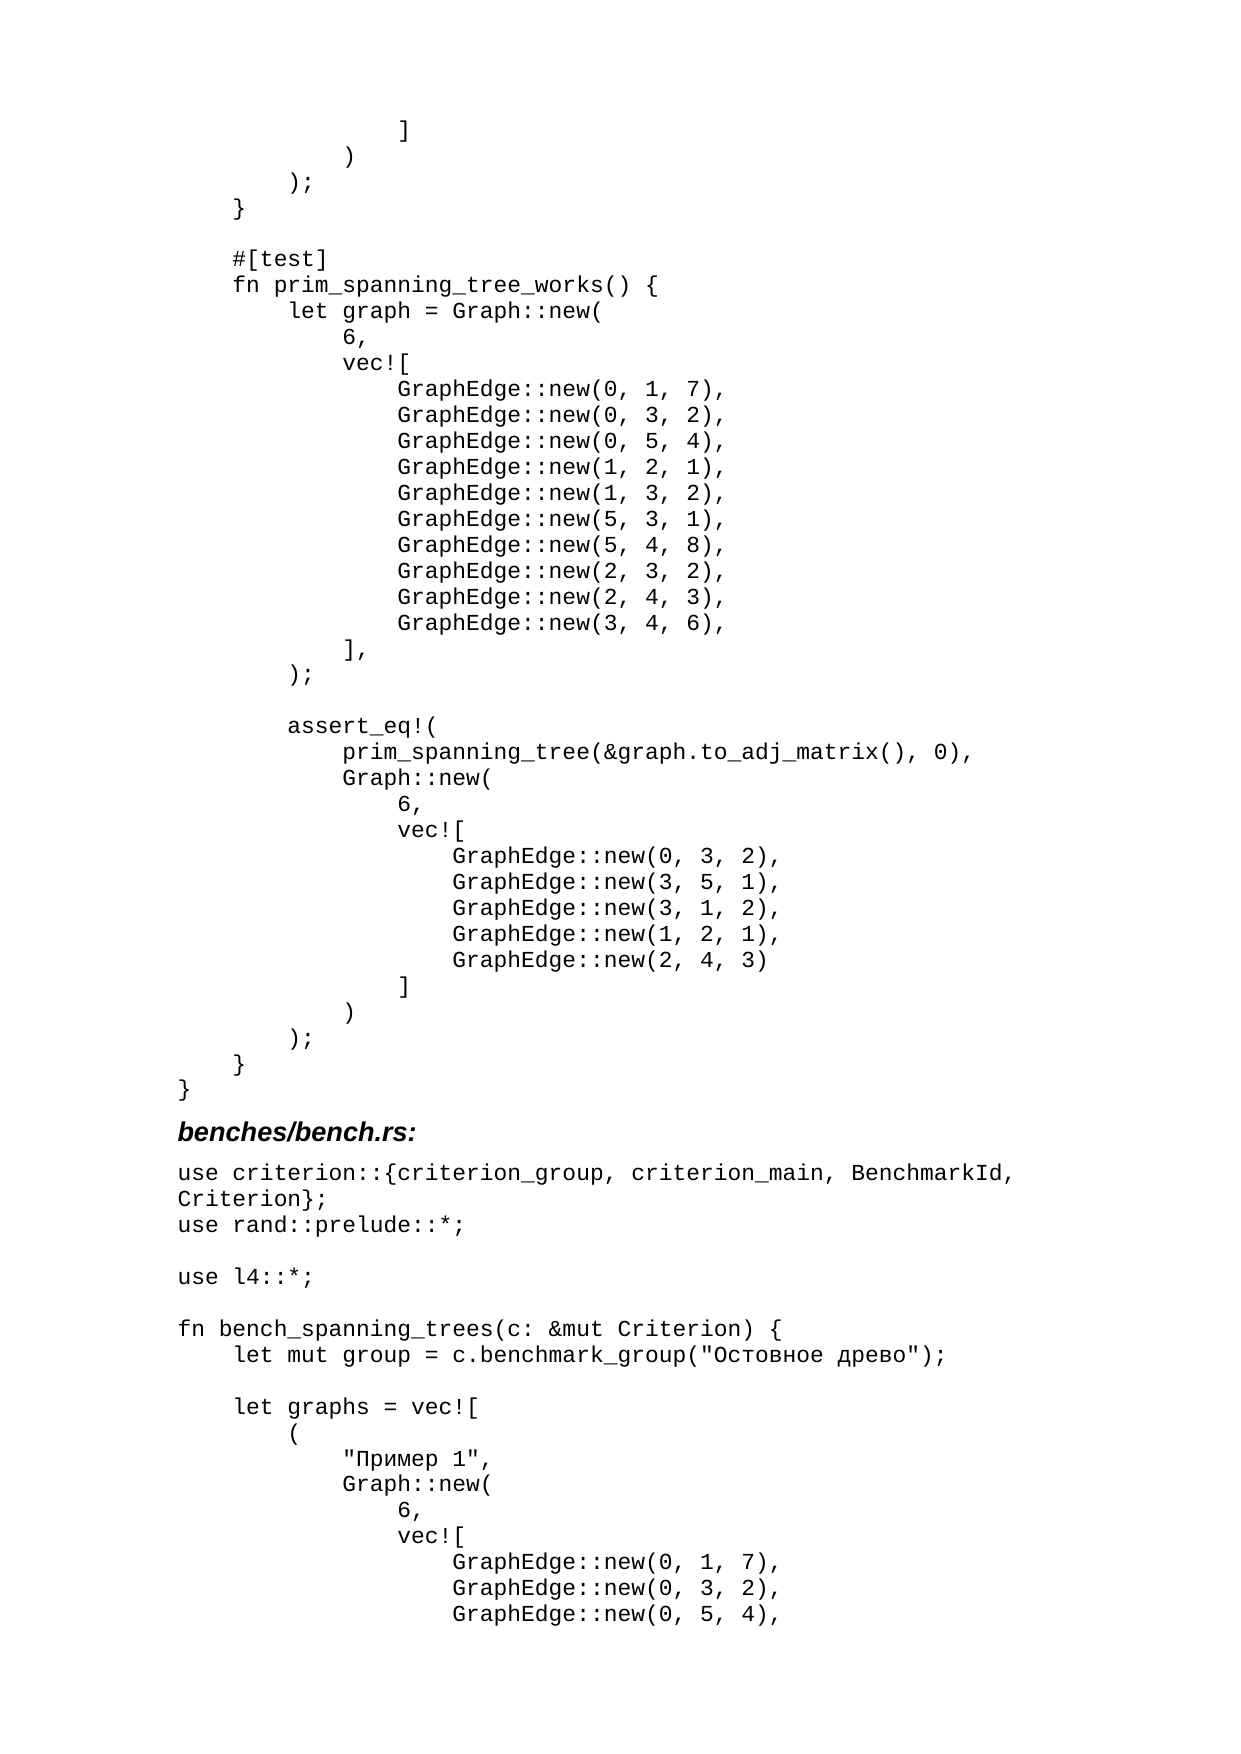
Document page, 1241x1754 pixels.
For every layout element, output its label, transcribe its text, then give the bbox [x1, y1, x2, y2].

text Graph::new( [177, 1473, 1152, 1499]
text ] [177, 974, 1152, 1000]
text ) [177, 1000, 1152, 1026]
text GraphEdge::new(2, 4, 3) [177, 948, 1152, 974]
text fn prim_spanning_tree_works() { [177, 274, 1152, 300]
text GraphEdge::new(3, 5, 1), [177, 870, 1152, 896]
text GraphEdge::new(3, 4, 6), [177, 611, 1152, 637]
text ); [177, 170, 1152, 196]
text GraphEdge::new(0, 5, 4), [177, 1602, 1152, 1628]
text } [177, 1078, 1152, 1104]
text ); [177, 1026, 1152, 1052]
text prim_spanning_tree(&graph.to_adj_matrix(), 0), [177, 741, 1152, 767]
text assert_eq!( [177, 715, 1152, 741]
text } [177, 196, 1152, 222]
text GraphEdge::new(5, 4, 8), [177, 533, 1152, 559]
text ( [177, 1421, 1152, 1447]
text GraphEdge::new(0, 3, 2), [177, 844, 1152, 870]
text #[test] [177, 248, 1152, 274]
text 6, [177, 792, 1152, 818]
text GraphEdge::new(1, 2, 1), [177, 455, 1152, 481]
text GraphEdge::new(0, 5, 4), [177, 429, 1152, 455]
text let graphs = vec![ [177, 1395, 1152, 1421]
text GraphEdge::new(0, 1, 7), [177, 377, 1152, 403]
text let mut group = c.benchmark_group("Остовное древо"); [177, 1343, 1152, 1369]
text GraphEdge::new(0, 1, 7), [177, 1551, 1152, 1577]
text Graph::new( [177, 767, 1152, 792]
text ); [177, 663, 1152, 689]
text vec![ [177, 352, 1152, 377]
text 6, [177, 326, 1152, 352]
text use criterion::{criterion_group, criterion_main, BenchmarkId, Criterion}; [177, 1162, 1152, 1213]
text GraphEdge::new(0, 3, 2), [177, 403, 1152, 429]
text 6, [177, 1499, 1152, 1525]
text use l4::*; [177, 1265, 1152, 1291]
text "Пример 1", [177, 1447, 1152, 1473]
text ] [177, 118, 1152, 144]
text GraphEdge::new(5, 3, 1), [177, 507, 1152, 533]
text GraphEdge::new(0, 3, 2), [177, 1577, 1152, 1602]
text GraphEdge::new(1, 2, 1), [177, 922, 1152, 948]
text let graph = Graph::new( [177, 300, 1152, 326]
text use rand::prelude::*; [177, 1213, 1152, 1239]
text vec![ [177, 818, 1152, 844]
text ) [177, 144, 1152, 170]
text GraphEdge::new(2, 3, 2), [177, 559, 1152, 585]
text vec![ [177, 1525, 1152, 1551]
text ], [177, 637, 1152, 663]
text } [177, 1052, 1152, 1078]
text fn bench_spanning_trees(c: &mut Criterion) { [177, 1317, 1152, 1343]
text GraphEdge::new(3, 1, 2), [177, 896, 1152, 922]
text GraphEdge::new(2, 4, 3), [177, 585, 1152, 611]
subtitle benches/bench.rs: [177, 1116, 1152, 1147]
text GraphEdge::new(1, 3, 2), [177, 481, 1152, 507]
